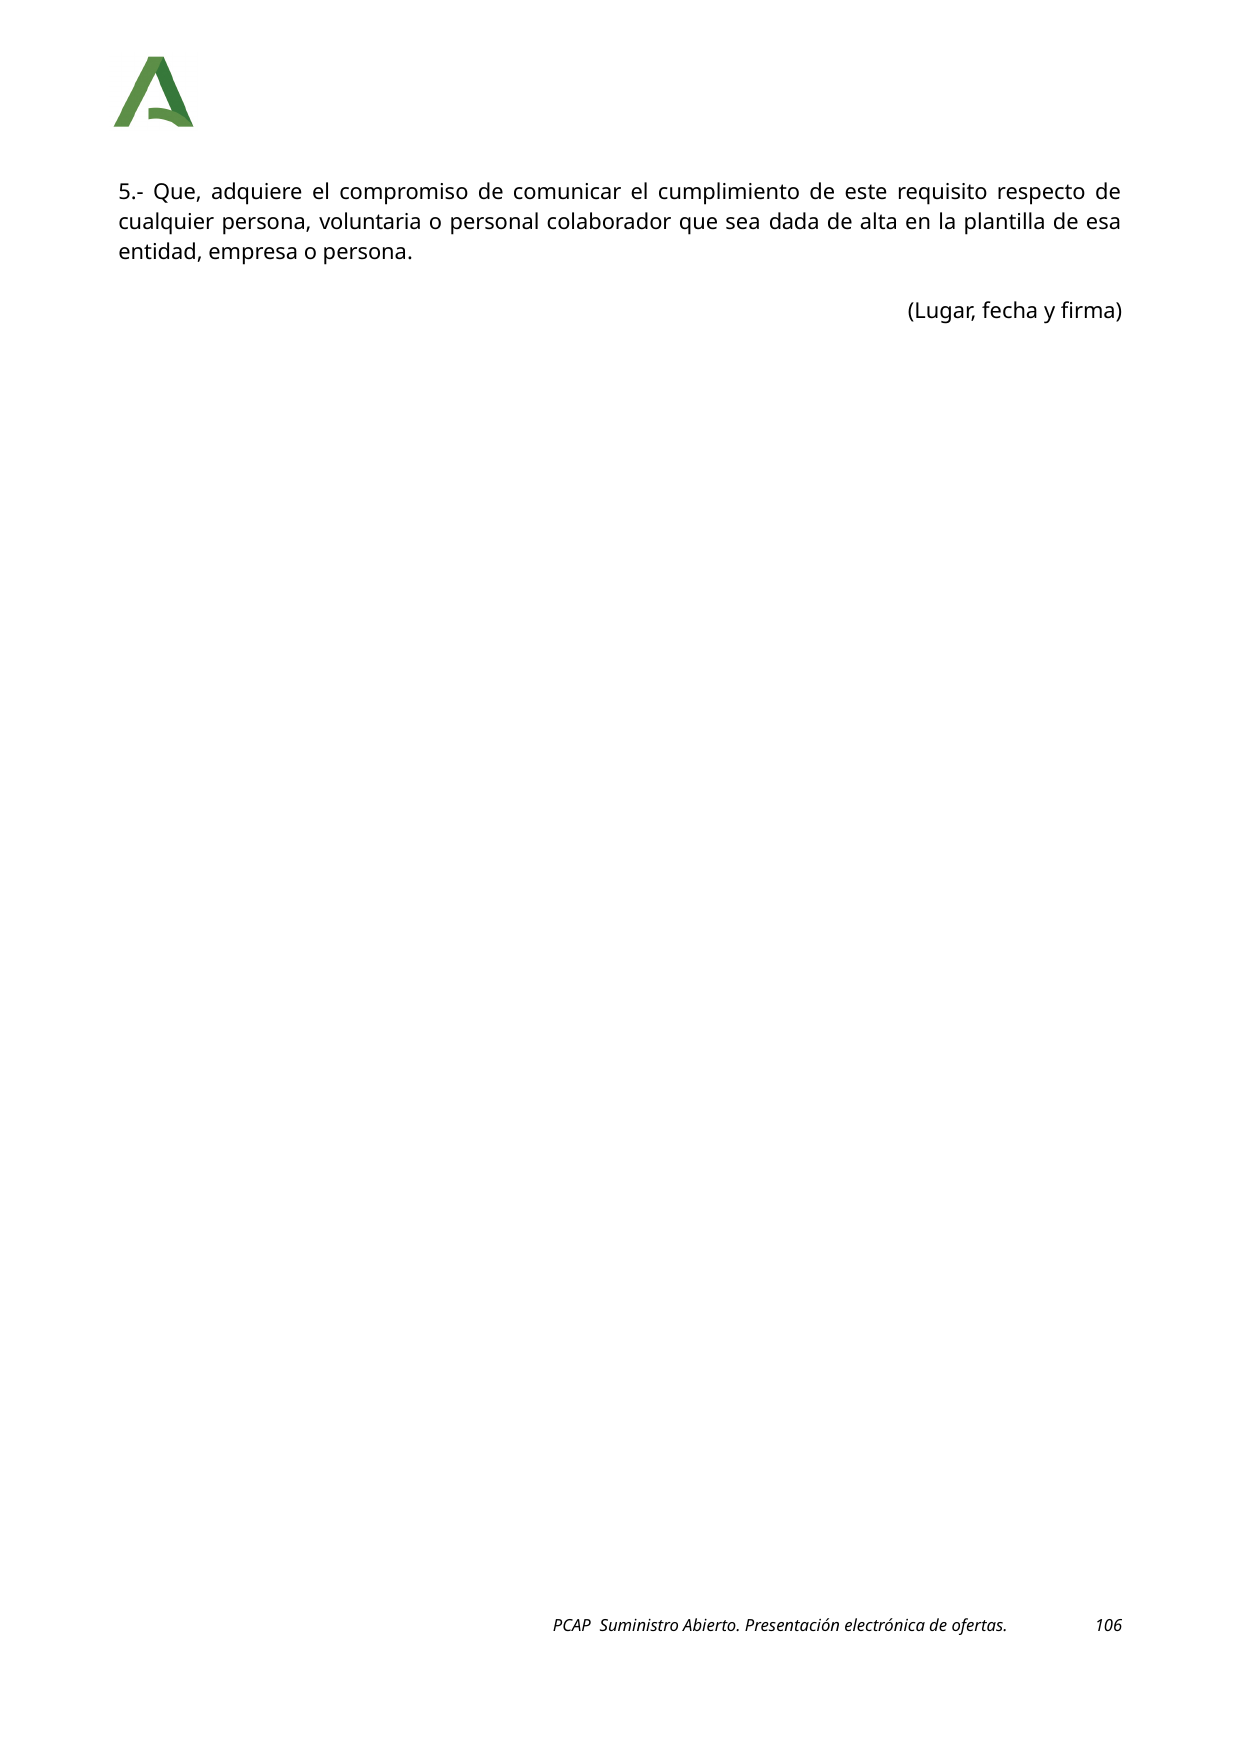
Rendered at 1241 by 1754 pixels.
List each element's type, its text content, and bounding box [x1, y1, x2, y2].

text (Lugar, fecha y firma) [118, 296, 1122, 325]
picture [109, 52, 198, 131]
text 5.- Que, adquiere el compromiso de comunicar el cumplimiento de este requisito respecto de cualquier persona, voluntaria o personal colaborador que sea dada de alta en la plantilla de esa entidad, empresa o persona. [118, 176, 1122, 266]
